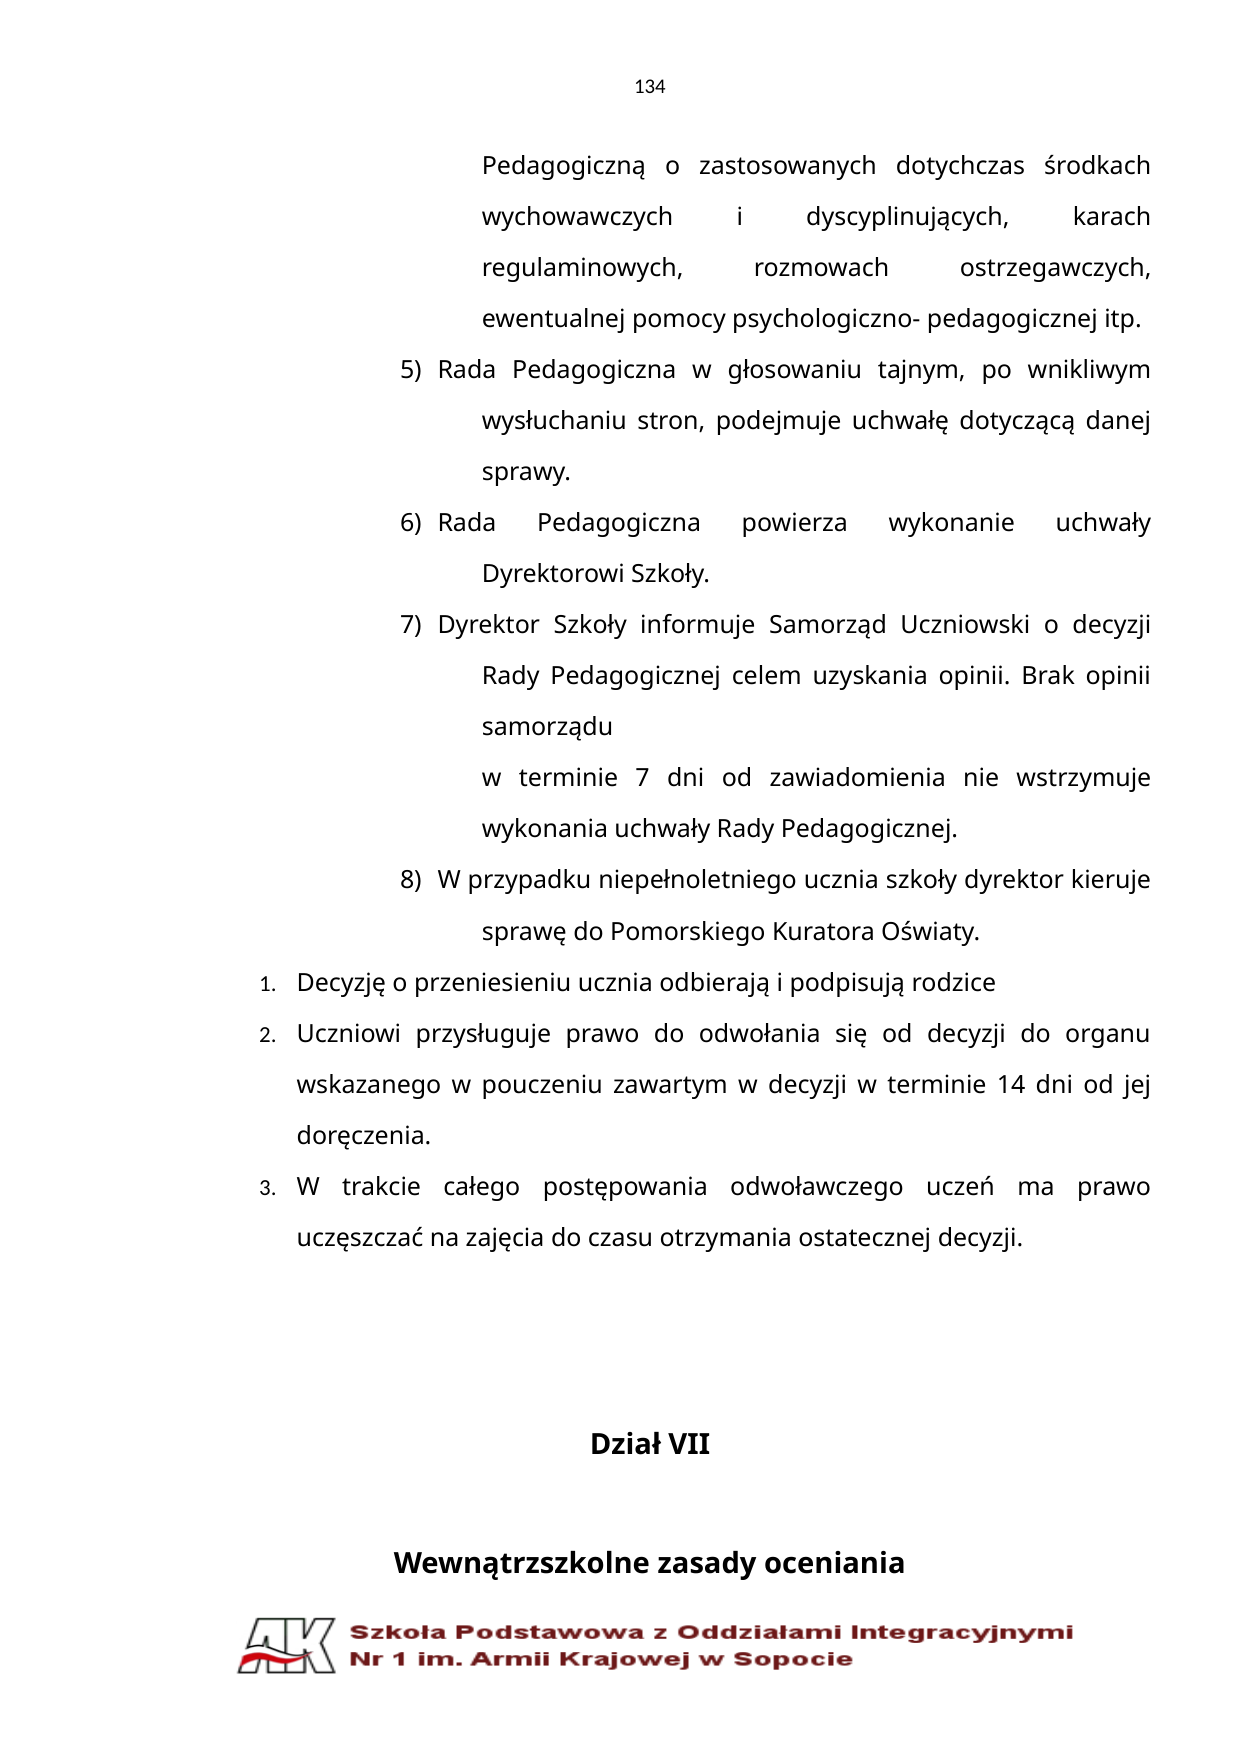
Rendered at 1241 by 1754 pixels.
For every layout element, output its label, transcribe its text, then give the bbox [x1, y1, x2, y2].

list Rada Pedagogiczna w głosowaniu tajnym, po wnikliwym wysłuchaniu stron, podejmuje uchwałę dotyczącą danej sprawy. [400, 352, 1152, 488]
text Dział VII [148, 1424, 1152, 1463]
picture [236, 1611, 1122, 1680]
list Dyrektor Szkoły informuje Samorząd Uczniowski o decyzji Rady Pedagogicznej celem uzyskania opinii. Brak opinii samorządu w terminie 7 dni od zawiadomienia nie wstrzymuje wykonania uchwały Rady Pedagogicznej. [400, 607, 1152, 845]
list W przypadku niepełnoletniego ucznia szkoły dyrektor kieruje sprawę do Pomorskiego Kuratora Oświaty. [400, 862, 1152, 947]
list W trakcie całego postępowania odwoławczego uczeń ma prawo uczęszczać na zajęcia do czasu otrzymania ostatecznej decyzji. [259, 1168, 1152, 1253]
text Wewnątrzszkolne zasady oceniania [148, 1543, 1152, 1582]
list Rada Pedagogiczna powierza wykonanie uchwały Dyrektorowi Szkoły. [400, 505, 1152, 590]
list Pedagogiczną o zastosowanych dotychczas środkach wychowawczych i dyscyplinujących, karach regulaminowych, rozmowach ostrzegawczych, ewentualnej pomocy psychologiczno- pedagogicznej itp. [400, 148, 1152, 335]
list Decyzję o przeniesieniu ucznia odbierają i podpisują rodzice [259, 964, 1152, 998]
list Uczniowi przysługuje prawo do odwołania się od decyzji do organu wskazanego w pouczeniu zawartym w decyzji w terminie 14 dni od jej doręczenia. [259, 1015, 1152, 1151]
